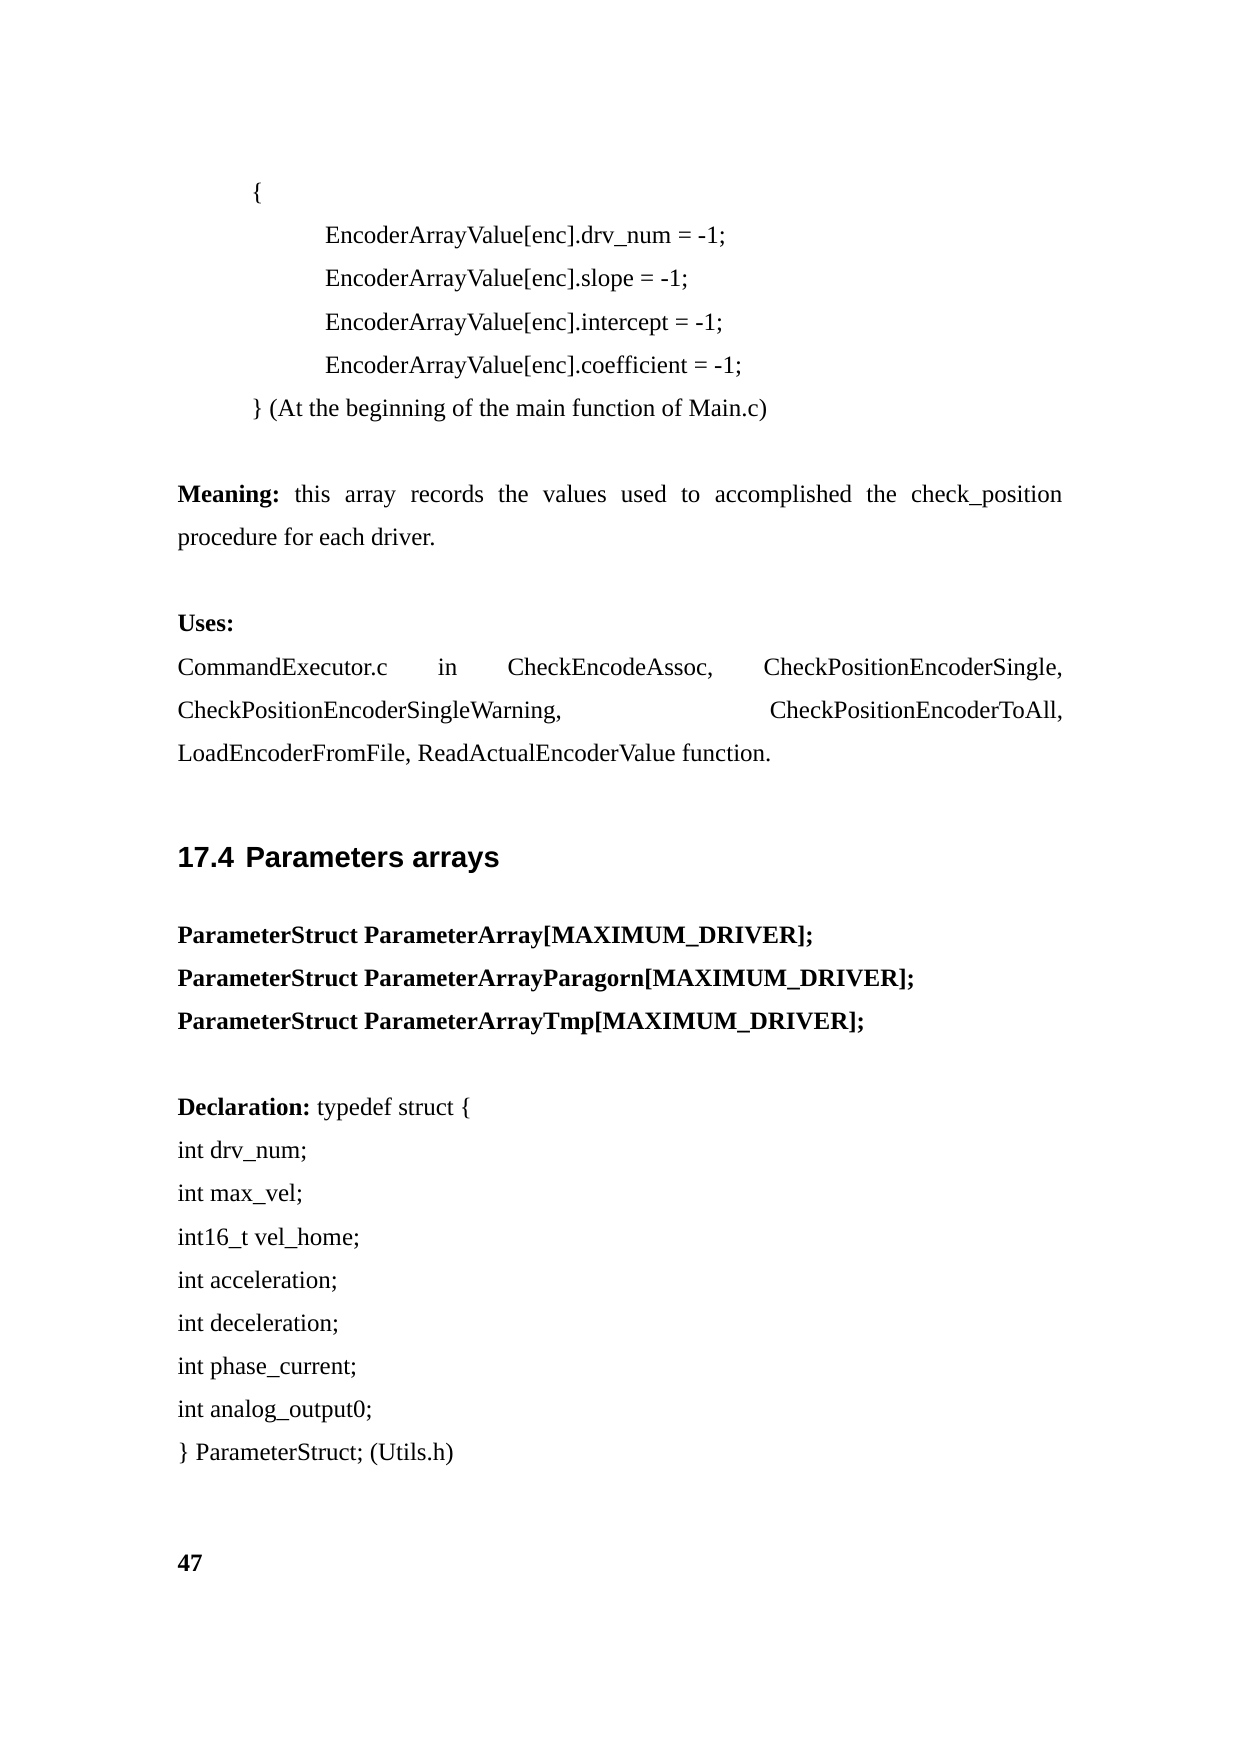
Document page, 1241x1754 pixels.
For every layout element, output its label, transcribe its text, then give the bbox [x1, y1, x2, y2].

text ParameterStruct ParameterArrayTmp[MAXIMUM_DRIVER]; [177, 1006, 1063, 1035]
text Meaning: this array records the values used to accomplished the check_position procedure for each driver. [177, 479, 1063, 551]
text int deceleration; [177, 1308, 1063, 1337]
text ParameterStruct ParameterArray[MAXIMUM_DRIVER]; [177, 920, 1063, 948]
text EncoderArrayValue[enc].slope = -1; [177, 263, 1063, 292]
text int16_t vel_home; [177, 1222, 1063, 1250]
text Declaration: typedef struct { [177, 1092, 1063, 1121]
text int acceleration; [177, 1265, 1063, 1293]
text CommandExecutor.c in CheckEncodeAssoc, CheckPositionEncoderSingle, CheckPositionEncoderSingleWarning, CheckPositionEncoderToAll, LoadEncoderFromFile, ReadActualEncoderValue function. [177, 652, 1063, 767]
text Uses: [177, 608, 1063, 637]
text } ParameterStruct; (Utils.h) [177, 1437, 1063, 1466]
subtitle Parameters arrays [177, 840, 1063, 873]
text { [177, 177, 1063, 206]
text } (At the beginning of the main function of Main.c) [177, 393, 1063, 422]
text int drv_num; [177, 1135, 1063, 1164]
text EncoderArrayValue[enc].drv_num = -1; [177, 220, 1063, 249]
text ParameterStruct ParameterArrayParagorn[MAXIMUM_DRIVER]; [177, 963, 1063, 992]
text EncoderArrayValue[enc].intercept = -1; [177, 307, 1063, 335]
text int analog_output0; [177, 1394, 1063, 1423]
text EncoderArrayValue[enc].coefficient = -1; [177, 350, 1063, 378]
text int phase_current; [177, 1351, 1063, 1380]
text int max_vel; [177, 1178, 1063, 1207]
